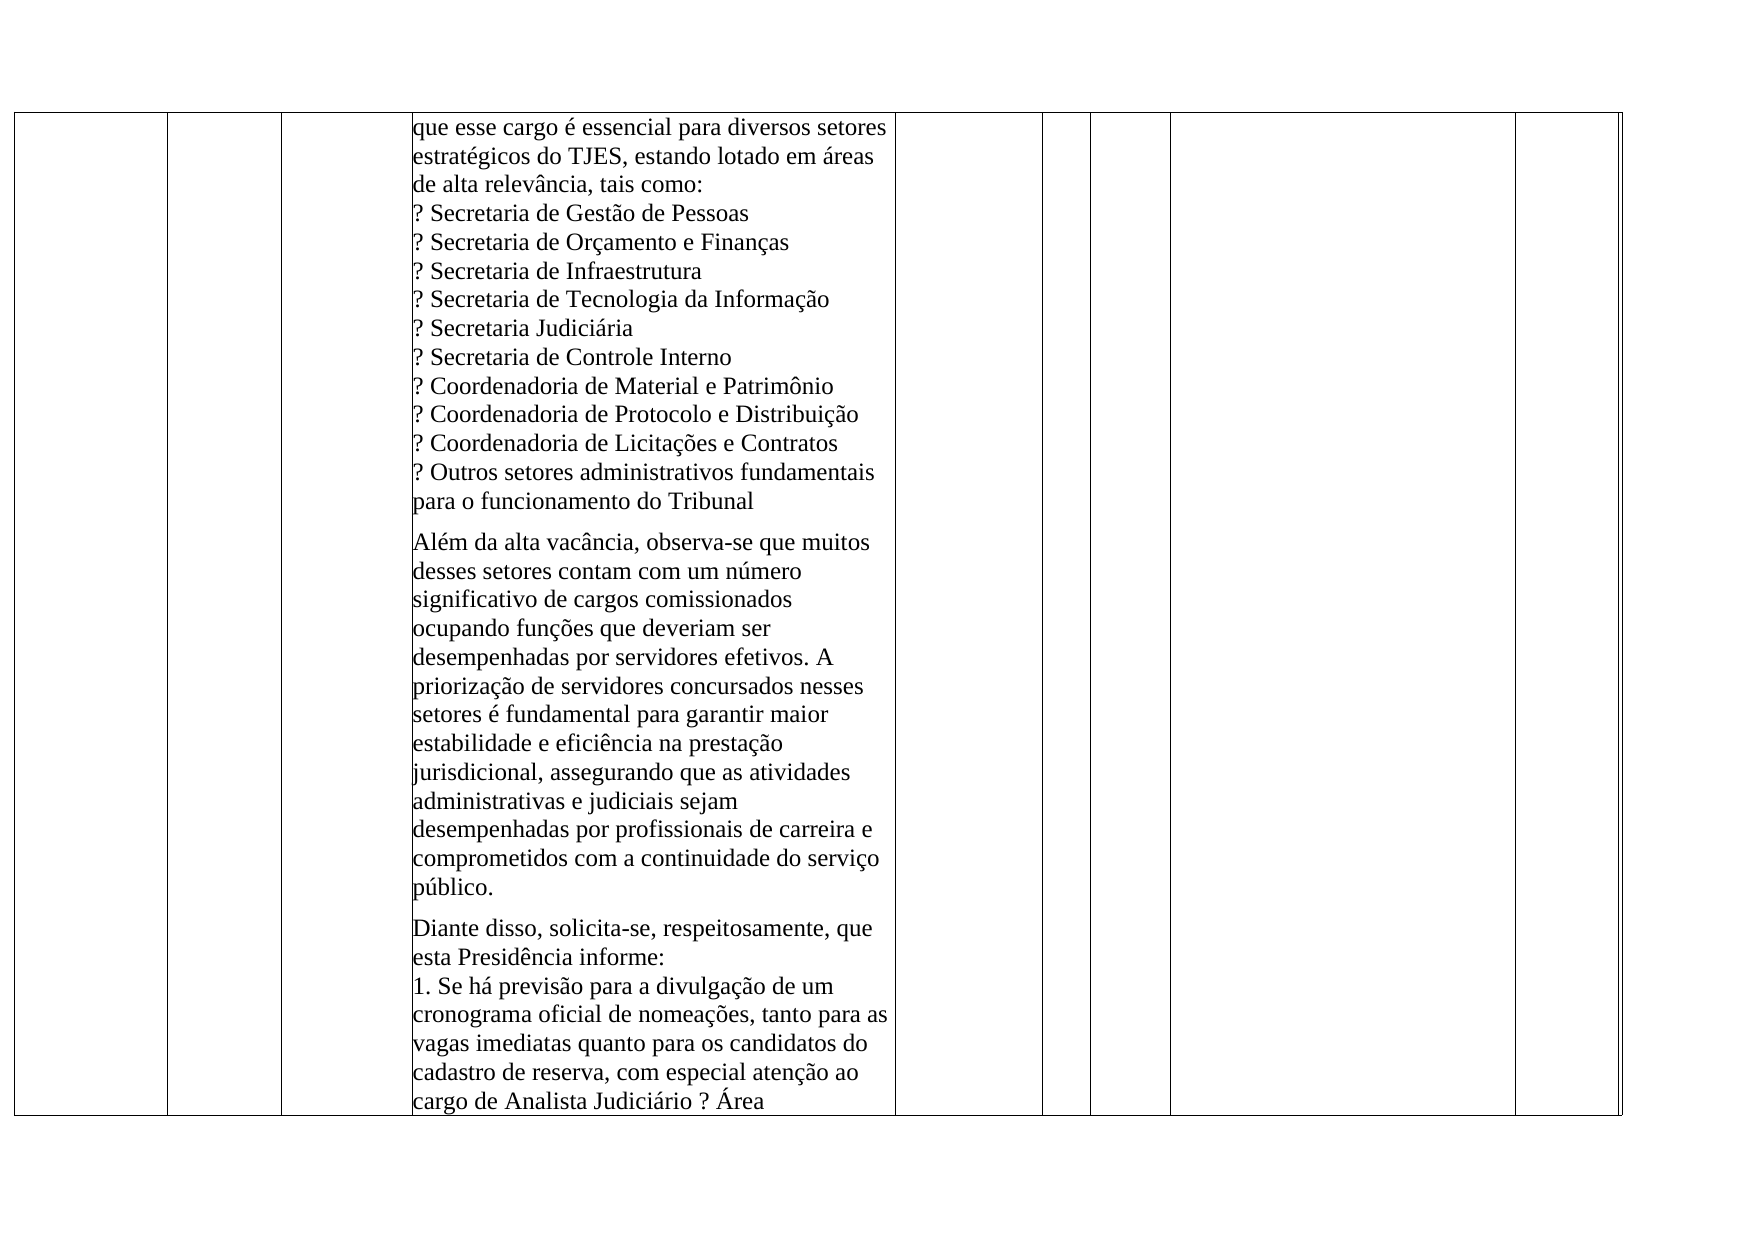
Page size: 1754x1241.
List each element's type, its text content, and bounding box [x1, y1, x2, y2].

table_cell [1516, 113, 1618, 1114]
table_cell [1091, 113, 1170, 1114]
table_cell [282, 113, 412, 1114]
table_cell [168, 113, 281, 1114]
table_cell que esse cargo é essencial para diversos setores estratégicos do TJES, estando lotado em áreas de alta relevância, tais como: ? Secretaria de Gestão de Pessoas ? Secretaria de Orçamento e Finanças ? Secretaria de Infraestrutura ? Secretaria de Tecnologia da Informação ? Secretaria Judiciária ? Secretaria de Controle Interno ? Coordenadoria de Material e Patrimônio ? Coordenadoria de Protocolo e Distribuição ? Coordenadoria de Licitações e Contratos ? Outros setores administrativos fundamentais para o funcionamento do Tribunal Além da alta vacância, observa-se que muitos desses setores contam com um número significativo de cargos comissionados ocupando funções que deveriam ser desempenhadas por servidores efetivos. A priorização de servidores concursados nesses setores é fundamental para garantir maior estabilidade e eficiência na prestação jurisdicional, assegurando que as atividades administrativas e judiciais sejam desempenhadas por profissionais de carreira e comprometidos com a continuidade do serviço público. Diante disso, solicita-se, respeitosamente, que esta Presidência informe: 1. Se há previsão para a divulgação de um cronograma oficial de nomeações, tanto para as vagas imediatas quanto para os candidatos do cadastro de reserva, com especial atenção ao cargo de Analista Judiciário ? Área [413, 113, 895, 1114]
table_cell [1625, 112, 1745, 1114]
table_cell [896, 113, 1042, 1114]
table_cell [1043, 113, 1090, 1114]
table_cell [15, 113, 167, 1114]
table_cell [1171, 113, 1515, 1114]
